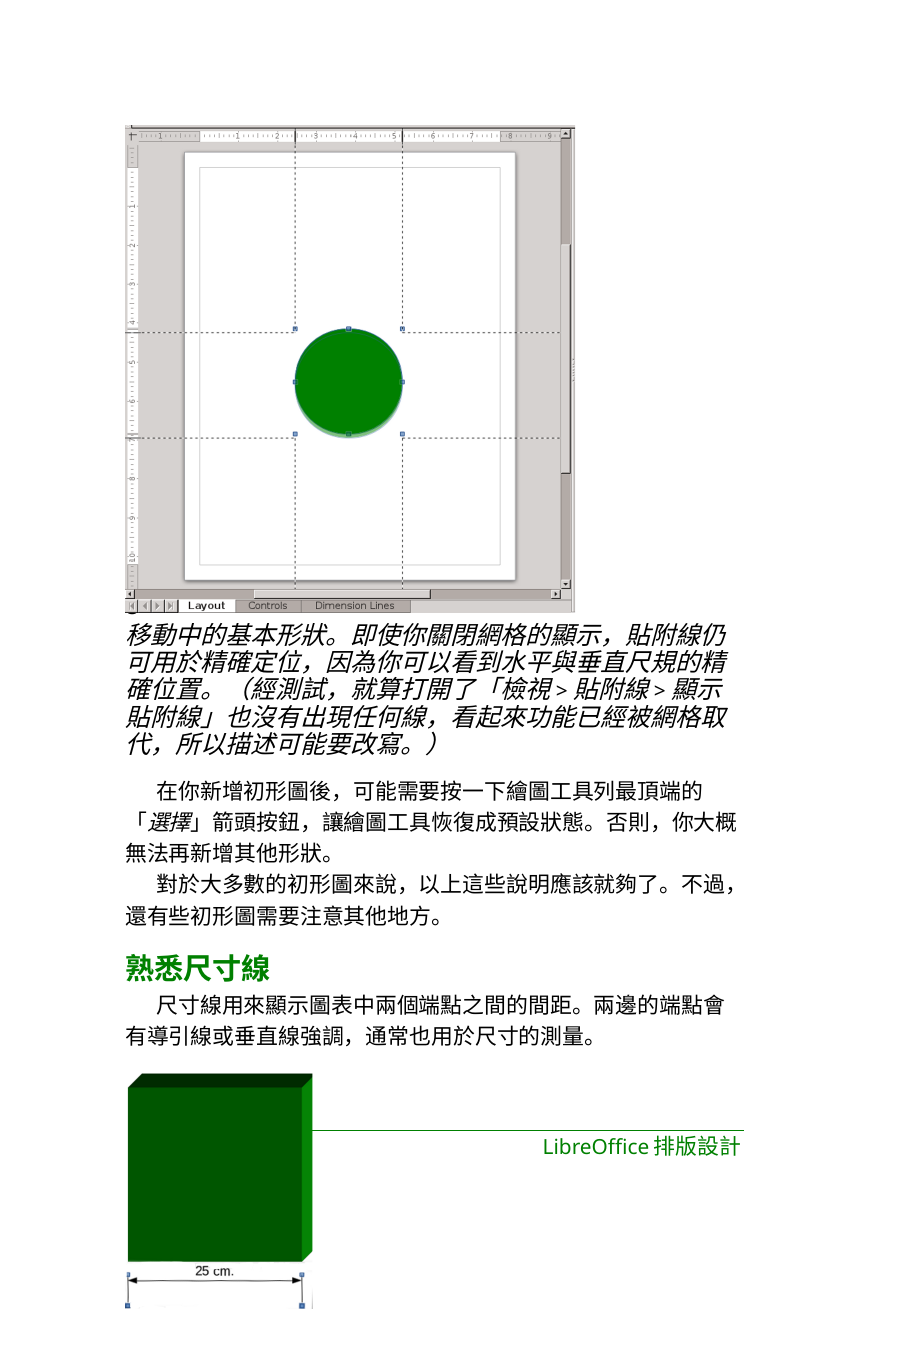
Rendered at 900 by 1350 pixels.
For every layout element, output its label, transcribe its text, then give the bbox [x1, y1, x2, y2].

text 尺寸線用來顯示圖表中兩個端點之間的間距。兩邊的端點會有導引線或垂直線強調，通常也用於尺寸的測量。 [125, 988, 744, 1051]
picture [125, 125, 575, 613]
table_header 8 [125, 125, 744, 615]
picture [125, 1071, 313, 1309]
table_cell 移動中的基本形狀。即使你關閉網格的顯示，貼附線仍可用於精確定位，因為你可以看到水平與垂直尺規的精確位置。（經測試，就算打開了「檢視 > 貼附線 > 顯示貼附線」也沒有出現任何線，看起來功能已經被網格取代，所以描述可能要改寫。） [125, 615, 744, 758]
text 在你新增初形圖後，可能需要按一下繪圖工具列最頂端的「選擇」箭頭按鈕，讓繪圖工具恢復成預設狀態。否則，你大概無法再新增其他形狀。 [125, 774, 744, 868]
subtitle 熟悉尺寸線 [125, 946, 744, 988]
text 對於大多數的初形圖來說，以上這些說明應該就夠了。不過，還有些初形圖需要注意其他地方。 [125, 868, 744, 930]
